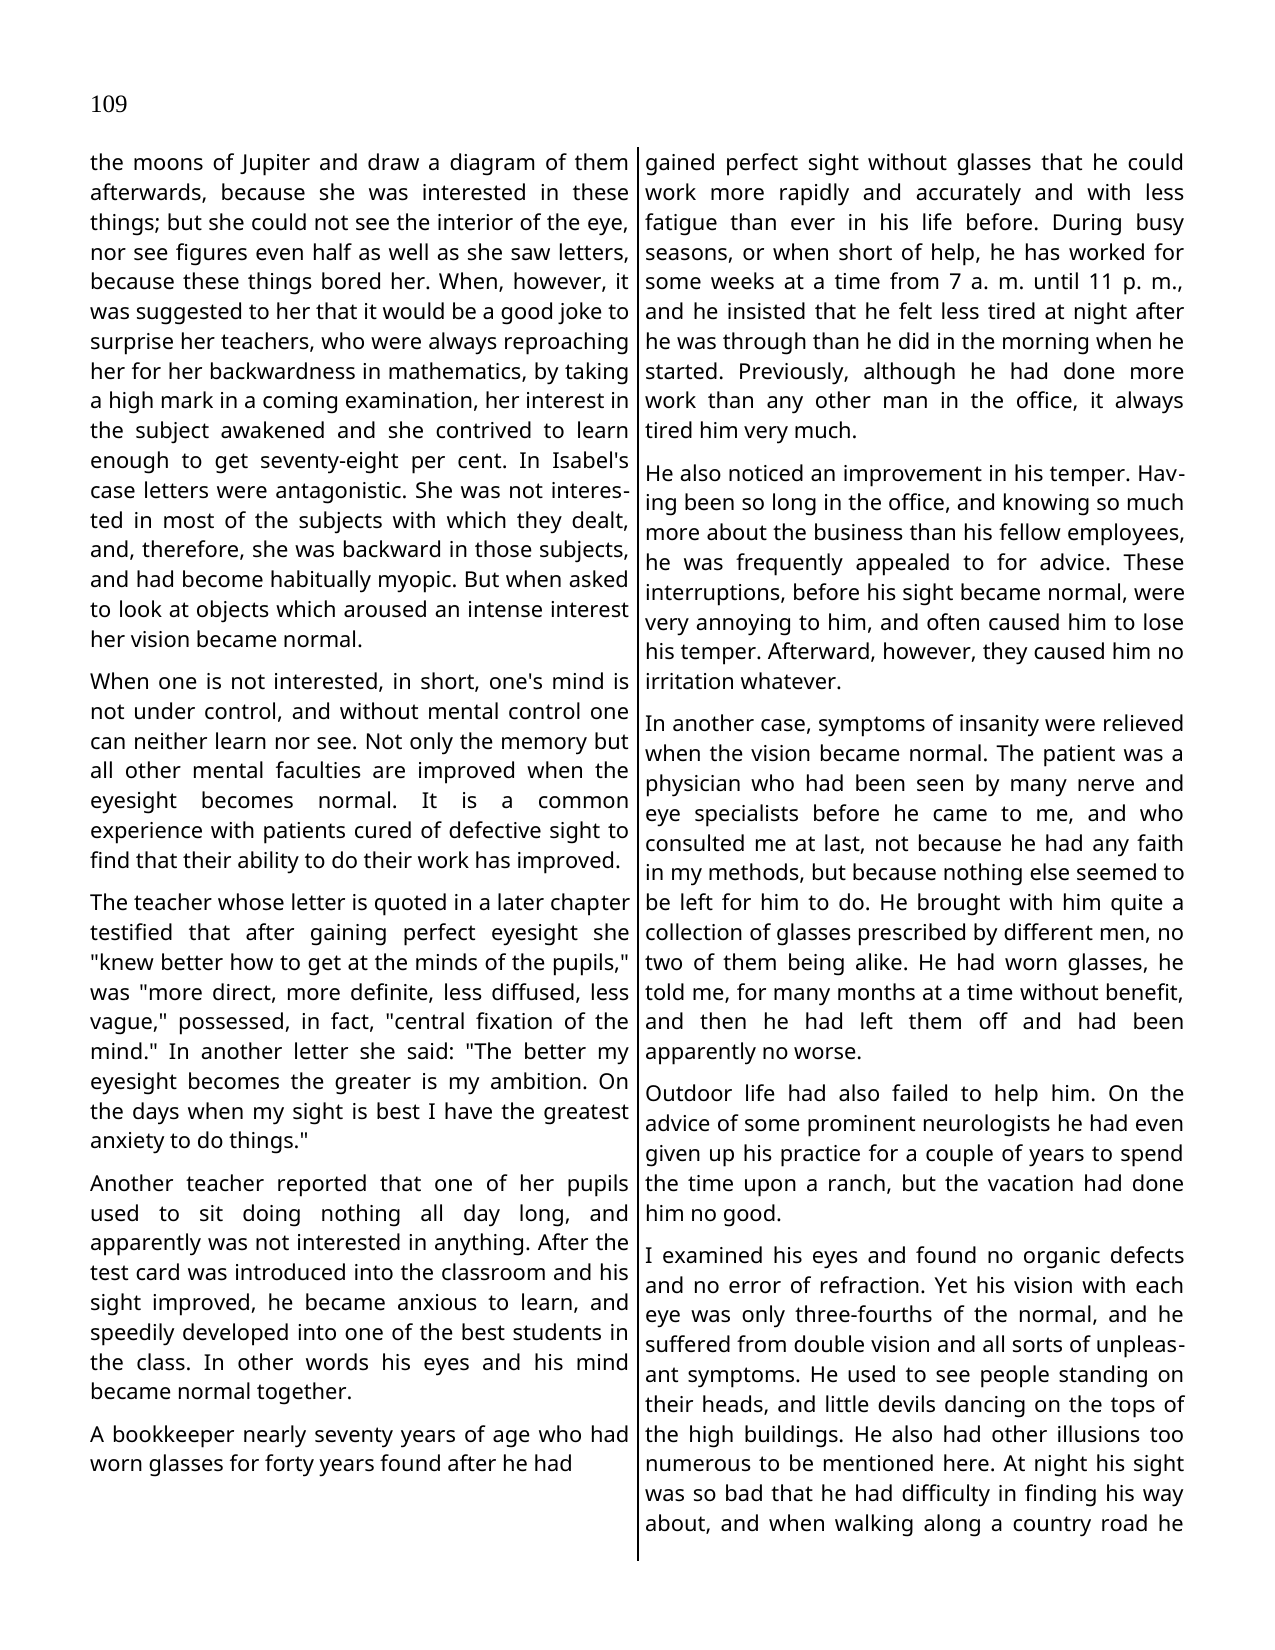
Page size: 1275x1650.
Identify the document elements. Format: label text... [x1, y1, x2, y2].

text A bookkeeper nearly seventy years of age who had worn glasses for forty years found after he had [90, 1419, 630, 1478]
text In another case, symptoms of insanity were relieved when the vision became normal. The patient was a physician who had been seen by many nerve and eye specialists before he came to me, and who consulted me at last, not because he had any faith in my meth­ods, but because nothing else seemed to be left for him to do. He brought with him quite a collection of glasses prescribed by different men, no two of them being alike. He had worn glasses, he told me, for many months at a time without benefit, and then he had left them off and had been apparently no worse. [645, 708, 1185, 1066]
text The teacher whose letter is quoted in a later chap­ter testified that after gaining perfect eyesight she "knew better how to get at the minds of the pupils," was "more direct, more definite, less diffused, less vague," possessed, in fact, "central fixation of the mind." In another letter she said: "The better my eyesight becomes the greater is my ambition. On the days when my sight is best I have the greatest anxiety to do things." [90, 887, 630, 1155]
text the moons of Jupiter and draw a diagram of them afterwards, because she was interested in these things; but she could not see the interior of the eye, nor see figures even half as well as she saw letters, because these things bored her. When, however, it was suggested to her that it would be a good joke to surprise her teachers, who were always reproaching her for her backwardness in mathematics, by taking a high mark in a coming examination, her interest in the subject awakened and she contrived to learn enough to get seventy-eight per cent. In Isabel's case letters were antagonistic. She was not interes­ted in most of the subjects with which they dealt, and, therefore, she was backward in those subjects, and had become habitually myopic. But when asked to look at objects which aroused an intense interest her vision became normal. [90, 147, 630, 654]
text He also noticed an improvement in his temper. Hav­ing been so long in the office, and knowing so much more about the business than his fellow employ­ees, he was frequently appealed to for advice. These interruptions, before his sight became nor­mal, were very annoying to him, and often caused him to lose his temper. Afterward, however, they caused him no irritation whatever. [645, 458, 1185, 696]
text When one is not interested, in short, one's mind is not under control, and without mental control one can neither learn nor see. Not only the memory but all other mental faculties are improved when the eye­sight becomes normal. It is a common experience with patients cured of defective sight to find that their ability to do their work has improved. [90, 666, 630, 875]
text gained perfect sight without glasses that he could work more rapidly and accurately and with less fatigue than ever in his life before. During busy seasons, or when short of help, he has worked for some weeks at a time from 7 a. m. until 11 p. m., and he insisted that he felt less tired at night after he was through than he did in the morning when he started. Previously, although he had done more work than any other man in the office, it always tired him very much. [645, 147, 1185, 445]
text Another teacher reported that one of her pupils used to sit doing nothing all day long, and apparently was not interested in anything. After the test card was introduced into the classroom and his sight improved, he became anxious to learn, and speedily developed into one of the best students in the class. In other words his eyes and his mind became normal together. [90, 1168, 630, 1406]
text Outdoor life had also failed to help him. On the advice of some prominent neurologists he had even given up his practice for a couple of years to spend the time upon a ranch, but the vacation had done him no good. [645, 1078, 1185, 1227]
text I examined his eyes and found no organic defects and no error of refraction. Yet his vision with each eye was only three-fourths of the normal, and he suffered from double vision and all sorts of unpleas­ant symptoms. He used to see people standing on their heads, and little devils dancing on the tops of the high buildings. He also had other illusions too numerous to be mentioned here. At night his sight was so bad that he had difficulty in finding his way about, and when walking along a country road he [645, 1240, 1185, 1538]
